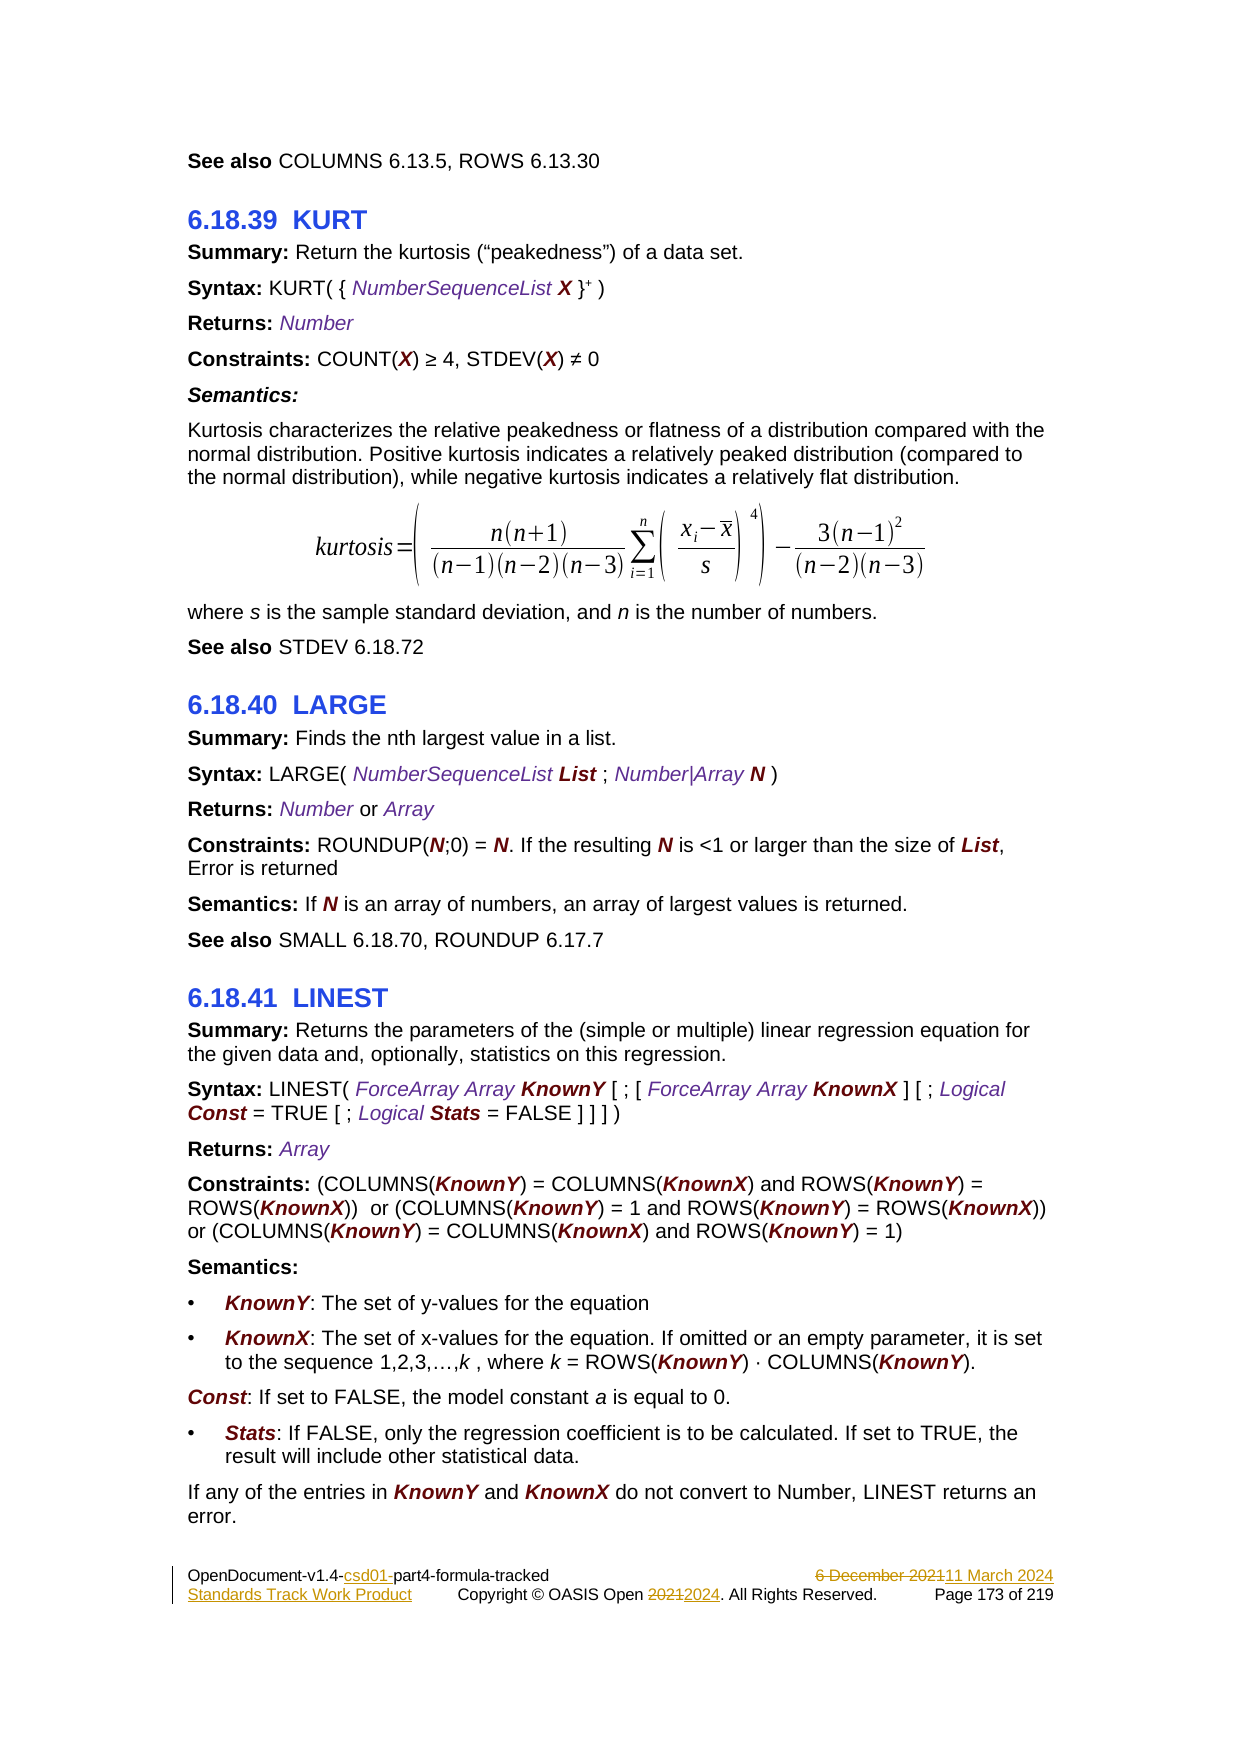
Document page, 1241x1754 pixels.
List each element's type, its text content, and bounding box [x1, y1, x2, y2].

text where s is the sample standard deviation, and n is the number of numbers. [187, 600, 1053, 624]
text Semantics: [187, 1255, 1053, 1279]
text Semantics: [187, 383, 1053, 407]
text Constraints: ROUNDUP(N;0) = N. If the resulting N is <1 or larger than the size of List, Error is returned [187, 833, 1053, 880]
list KnownX: The set of x-values for the equation. If omitted or an empty parameter, it is set to the sequence 1,2,3,…,k , where k = ROWS(KnownY) ∙ COLUMNS(KnownY). [187, 1327, 1053, 1374]
text See also SMALL 6.18.70, ROUNDUP 6.17.7 [187, 928, 1053, 952]
text Summary: Returns the parameters of the (simple or multiple) linear regression equation for the given data and, optionally, statistics on this regression. [187, 1019, 1053, 1066]
text Syntax: LINEST( ForceArray Array KnownY [ ; [ ForceArray Array KnownX ] [ ; Logical Const = TRUE [ ; Logical Stats = FALSE ] ] ] ) [187, 1078, 1053, 1125]
list Stats: If FALSE, only the regression coefficient is to be calculated. If set to TRUE, the result will include other statistical data. [187, 1421, 1053, 1468]
text Constraints: (COLUMNS(KnownY) = COLUMNS(KnownX) and ROWS(KnownY) = ROWS(KnownX)) or (COLUMNS(KnownY) = 1 and ROWS(KnownY) = ROWS(KnownX)) or (COLUMNS(KnownY) = COLUMNS(KnownX) and ROWS(KnownY) = 1) [187, 1173, 1053, 1243]
text Syntax: LARGE( NumberSequenceList List ; Number|Array N ) [187, 762, 1053, 786]
text Constraints: COUNT(X) ≥ 4, STDEV(X) ≠ 0 [187, 347, 1053, 371]
text See also COLUMNS 6.13.5, ROWS 6.13.30 [187, 150, 1053, 173]
subtitle KURT [187, 204, 1053, 234]
text Summary: Return the kurtosis (“peakedness”) of a data set. [187, 241, 1053, 264]
subtitle LINEST [187, 983, 1053, 1013]
text Returns: Array [187, 1137, 1053, 1161]
text Kurtosis characterizes the relative peakedness or flatness of a distribution compared with the normal distribution. Positive kurtosis indicates a relatively peaked distribution (compared to the normal distribution), while negative kurtosis indicates a relatively flat distribution. [187, 419, 1053, 489]
subtitle LARGE [187, 690, 1053, 720]
text Summary: Finds the nth largest value in a list. [187, 726, 1053, 750]
list KnownY: The set of y-values for the equation [187, 1291, 1053, 1314]
text Const: If set to FALSE, the model constant a is equal to 0. [187, 1386, 1053, 1409]
text Semantics: If N is an array of numbers, an array of largest values is returned. [187, 892, 1053, 916]
text Syntax: KURT( { NumberSequenceList X }+ ) [187, 276, 1053, 300]
text If any of the entries in KnownY and KnownX do not convert to Number, LINEST returns an error. [187, 1481, 1053, 1528]
text Returns: Number [187, 312, 1053, 335]
text See also STDEV 6.18.72 [187, 636, 1053, 659]
text Returns: Number or Array [187, 798, 1053, 821]
